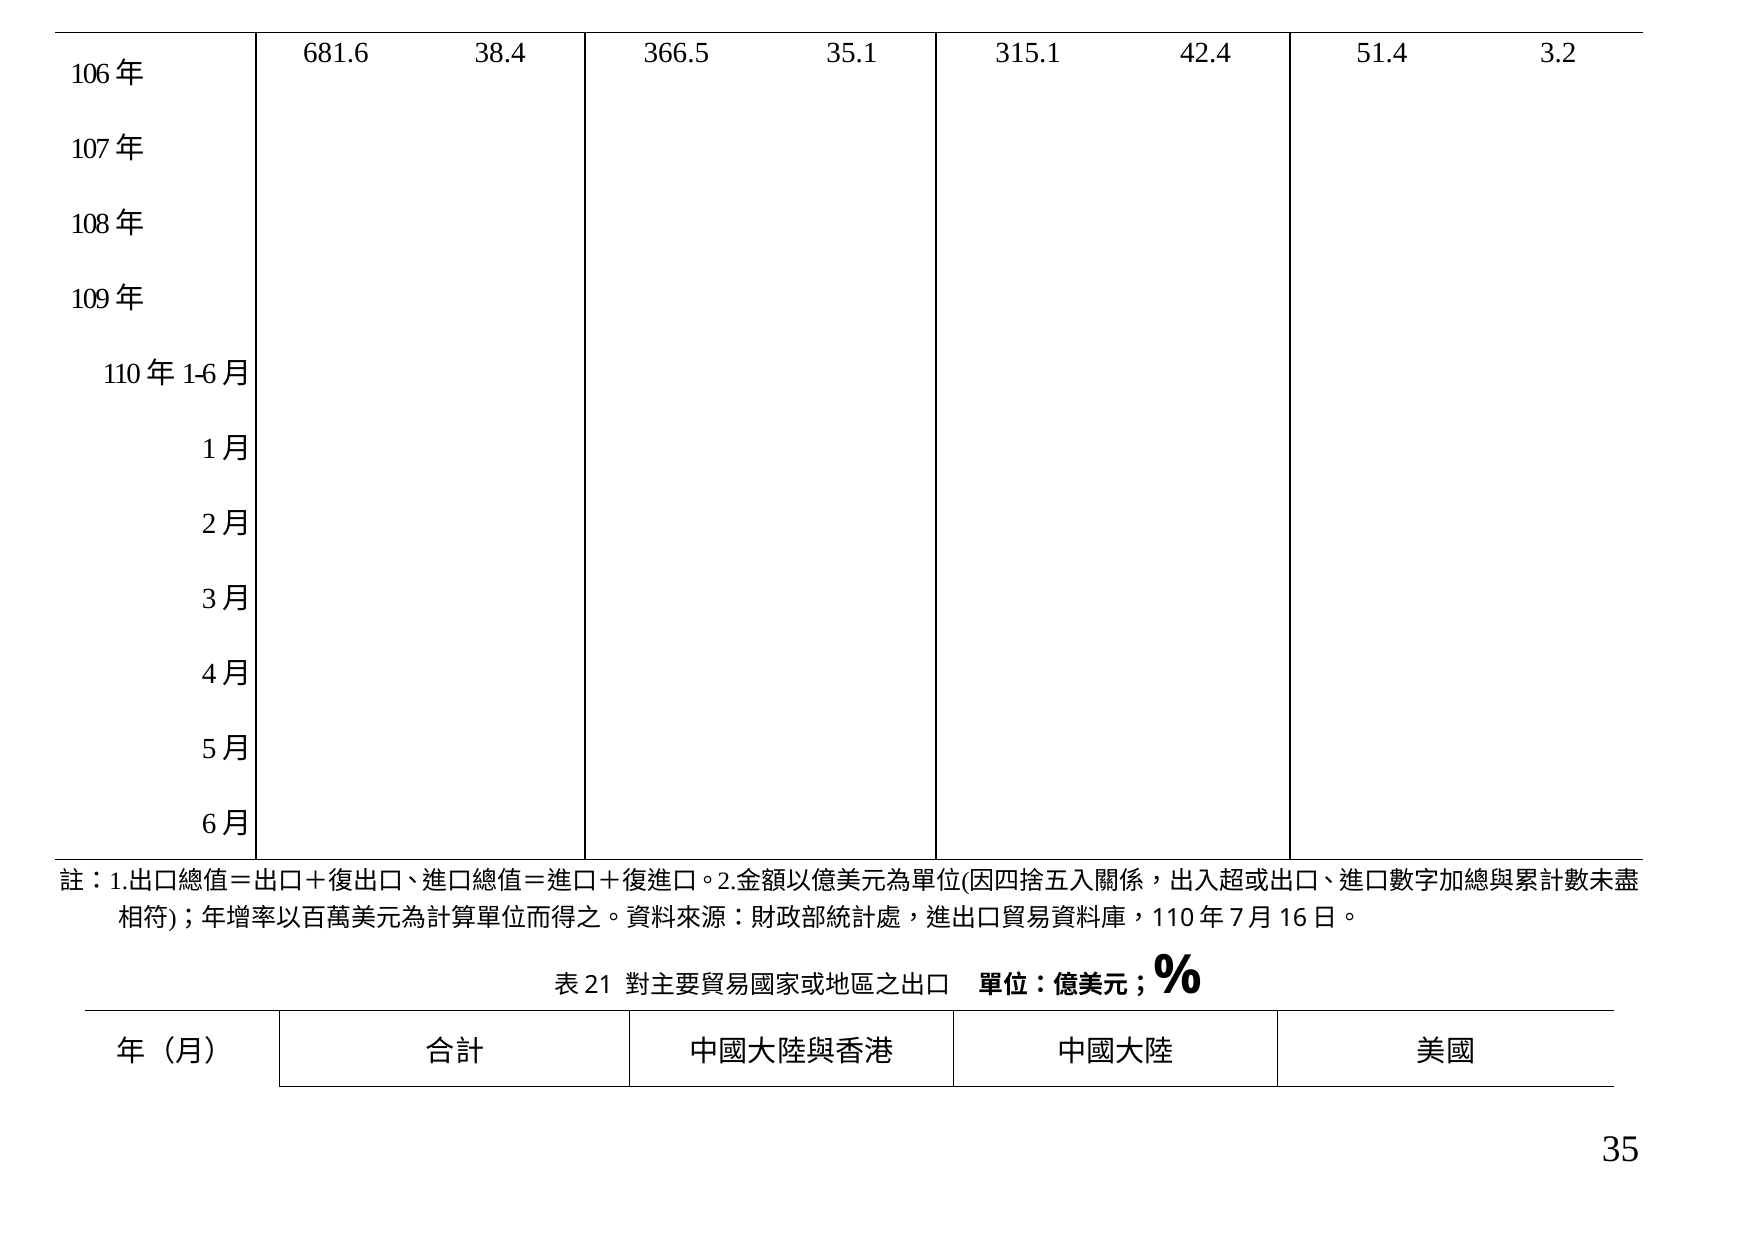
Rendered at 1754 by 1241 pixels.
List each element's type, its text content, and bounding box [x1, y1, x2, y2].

table_cell 38.4 [408, 33, 584, 859]
table_cell 681.6 [257, 33, 408, 859]
table_header 合計 [280, 1011, 629, 1086]
table_header 年（月） [85, 1011, 279, 1086]
subtitle 表21 對主要貿易國家或地區之出口 單位：億美元；% [59, 935, 1639, 1010]
table_cell 366.5 [586, 33, 761, 859]
text 註：1.出口總值＝出口＋復出口、進口總值＝進口＋復進口。2.金額以億美元為單位(因四捨五入關係，出入超或出口、進口數字加總與累計數未盡相符)；年增率以百萬美元為計算單位而得之。資料來源：財政部統計處，進出口貿易資料庫，110年7月16日。 [59, 860, 1639, 935]
table_header 中國大陸與香港 [630, 1011, 953, 1086]
table_header 中國大陸 [954, 1011, 1277, 1086]
table_cell 42.4 [1114, 33, 1289, 859]
table_cell 51.4 [1291, 33, 1466, 859]
table_cell 106年 107年 108年 109年 110年1-6月 1月 2月 3月 4月 5月 6月 [55, 33, 255, 859]
table_cell 3.2 [1466, 33, 1643, 859]
table_header 美國 [1278, 1011, 1614, 1086]
table_cell 35.1 [761, 33, 935, 859]
table_cell 315.1 [937, 33, 1113, 859]
